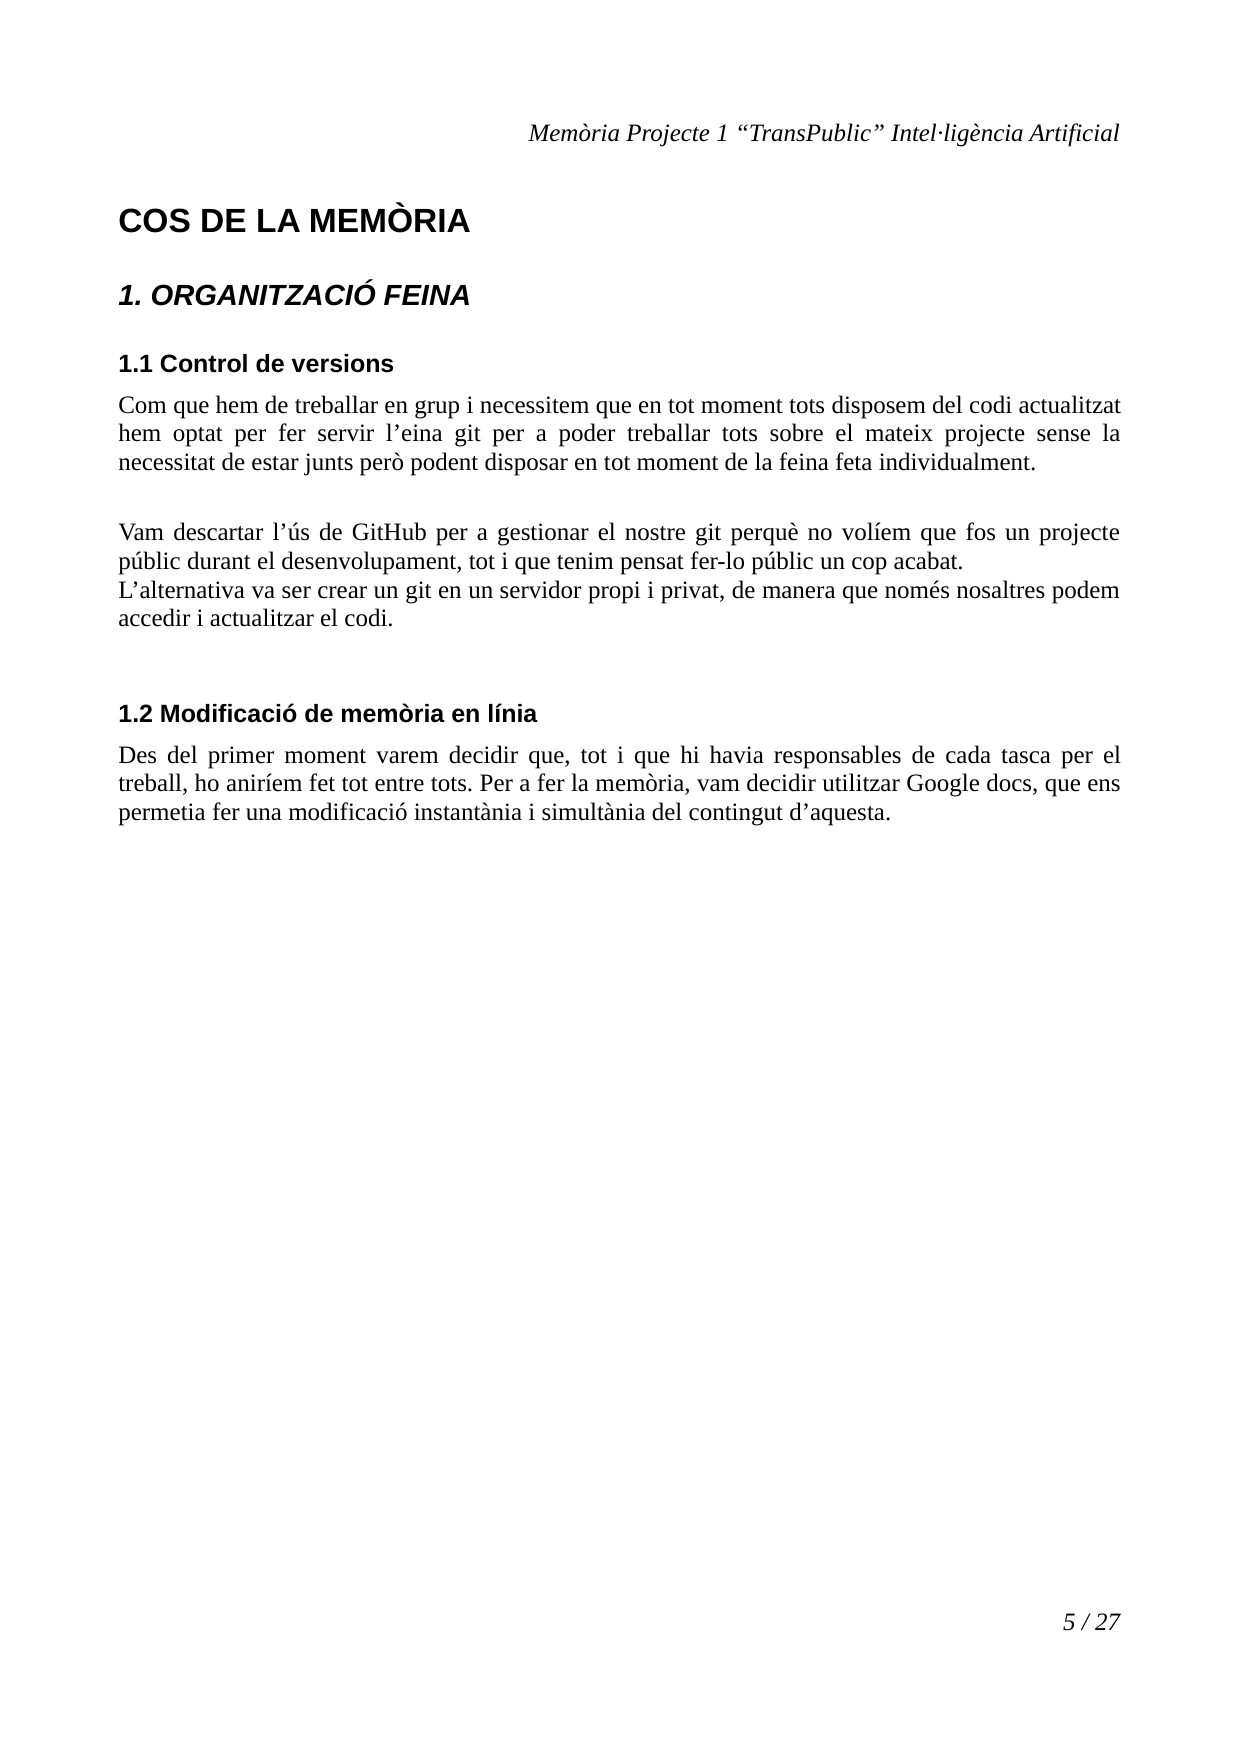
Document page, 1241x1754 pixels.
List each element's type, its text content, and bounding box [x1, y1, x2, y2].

text Com que hem de treballar en grup i necessitem que en tot moment tots disposem del codi actualitzat hem optat per fer servir l’eina git per a poder treballar tots sobre el mateix projecte sense la necessitat de estar junts però podent disposar en tot moment de la feina feta individualment. [118, 390, 1122, 476]
subtitle COS DE LA MEMÒRIA [118, 201, 1122, 240]
subtitle 1.1 Control de versions [118, 348, 1122, 377]
subtitle 1. ORGANITZACIÓ FEINA [118, 277, 1122, 311]
text L’alternativa va ser crear un git en un servidor propi i privat, de manera que només nosaltres podem accedir i actualitzar el codi. [118, 575, 1122, 632]
text Des del primer moment varem decidir que, tot i que hi havia responsables de cada tasca per el treball, ho aniríem fet tot entre tots. Per a fer la memòria, vam decidir utilitzar Google docs, que ens permetia fer una modificació instantània i simultània del contingut d’aquesta. [118, 740, 1122, 826]
subtitle 1.2 Modificació de memòria en línia [118, 698, 1122, 727]
text Vam descartar l’ús de GitHub per a gestionar el nostre git perquè no volíem que fos un projecte públic durant el desenvolupament, tot i que tenim pensat fer-lo públic un cop acabat. [118, 517, 1122, 575]
